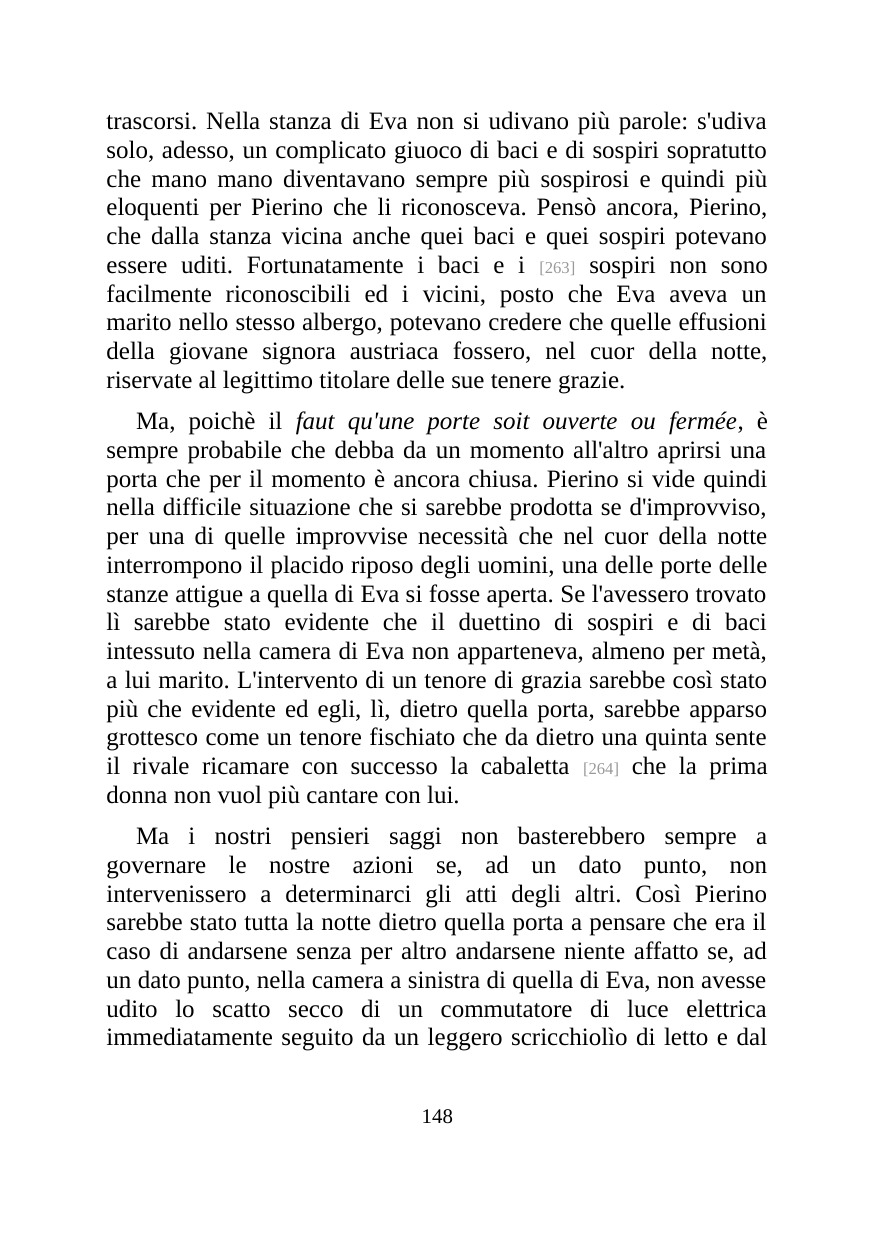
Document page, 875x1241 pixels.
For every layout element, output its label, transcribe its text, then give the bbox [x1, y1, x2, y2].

text Ma, poichè il faut qu'une porte soit ouverte ou fermée, è sempre probabile che debba da un momento all'altro aprirsi una porta che per il momento è ancora chiusa. Pierino si vide quindi nella difficile situazione che si sarebbe prodotta se d'improvviso, per una di quelle improvvise necessità che nel cuor della notte interrompono il placido riposo degli uomini, una delle porte delle stanze attigue a quella di Eva si fosse aperta. Se l'avessero trovato lì sarebbe stato evidente che il duettino di sospiri e di baci intessuto nella camera di Eva non apparteneva, almeno per metà, a lui marito. L'intervento di un tenore di grazia sarebbe così stato più che evidente ed egli, lì, dietro quella porta, sarebbe apparso grottesco come un tenore fischiato che da dietro una quinta sente il rivale ricamare con successo la cabaletta [264] che la prima donna non vuol più cantare con lui. [106, 406, 768, 809]
text trascorsi. Nella stanza di Eva non si udivano più parole: s'udiva solo, adesso, un complicato giuoco di baci e di sospiri sopratutto che mano mano diventavano sempre più sospirosi e quindi più eloquenti per Pierino che li riconosceva. Pensò ancora, Pierino, che dalla stanza vicina anche quei baci e quei sospiri potevano essere uditi. Fortunatamente i baci e i [263] sospiri non sono facilmente riconoscibili ed i vicini, posto che Eva aveva un marito nello stesso albergo, potevano credere che quelle effusioni della giovane signora austriaca fossero, nel cuor della notte, riservate al legittimo titolare delle sue tenere grazie. [106, 106, 768, 394]
text Ma i nostri pensieri saggi non basterebbero sempre a governare le nostre azioni se, ad un dato punto, non intervenissero a determinarci gli atti degli altri. Così Pierino sarebbe stato tutta la notte dietro quella porta a pensare che era il caso di andarsene senza per altro andarsene niente affatto se, ad un dato punto, nella camera a sinistra di quella di Eva, non avesse udito lo scatto secco di un commutatore di luce elettrica immediatamente seguito da un leggero scricchiolìo di letto e dal [106, 821, 768, 1051]
